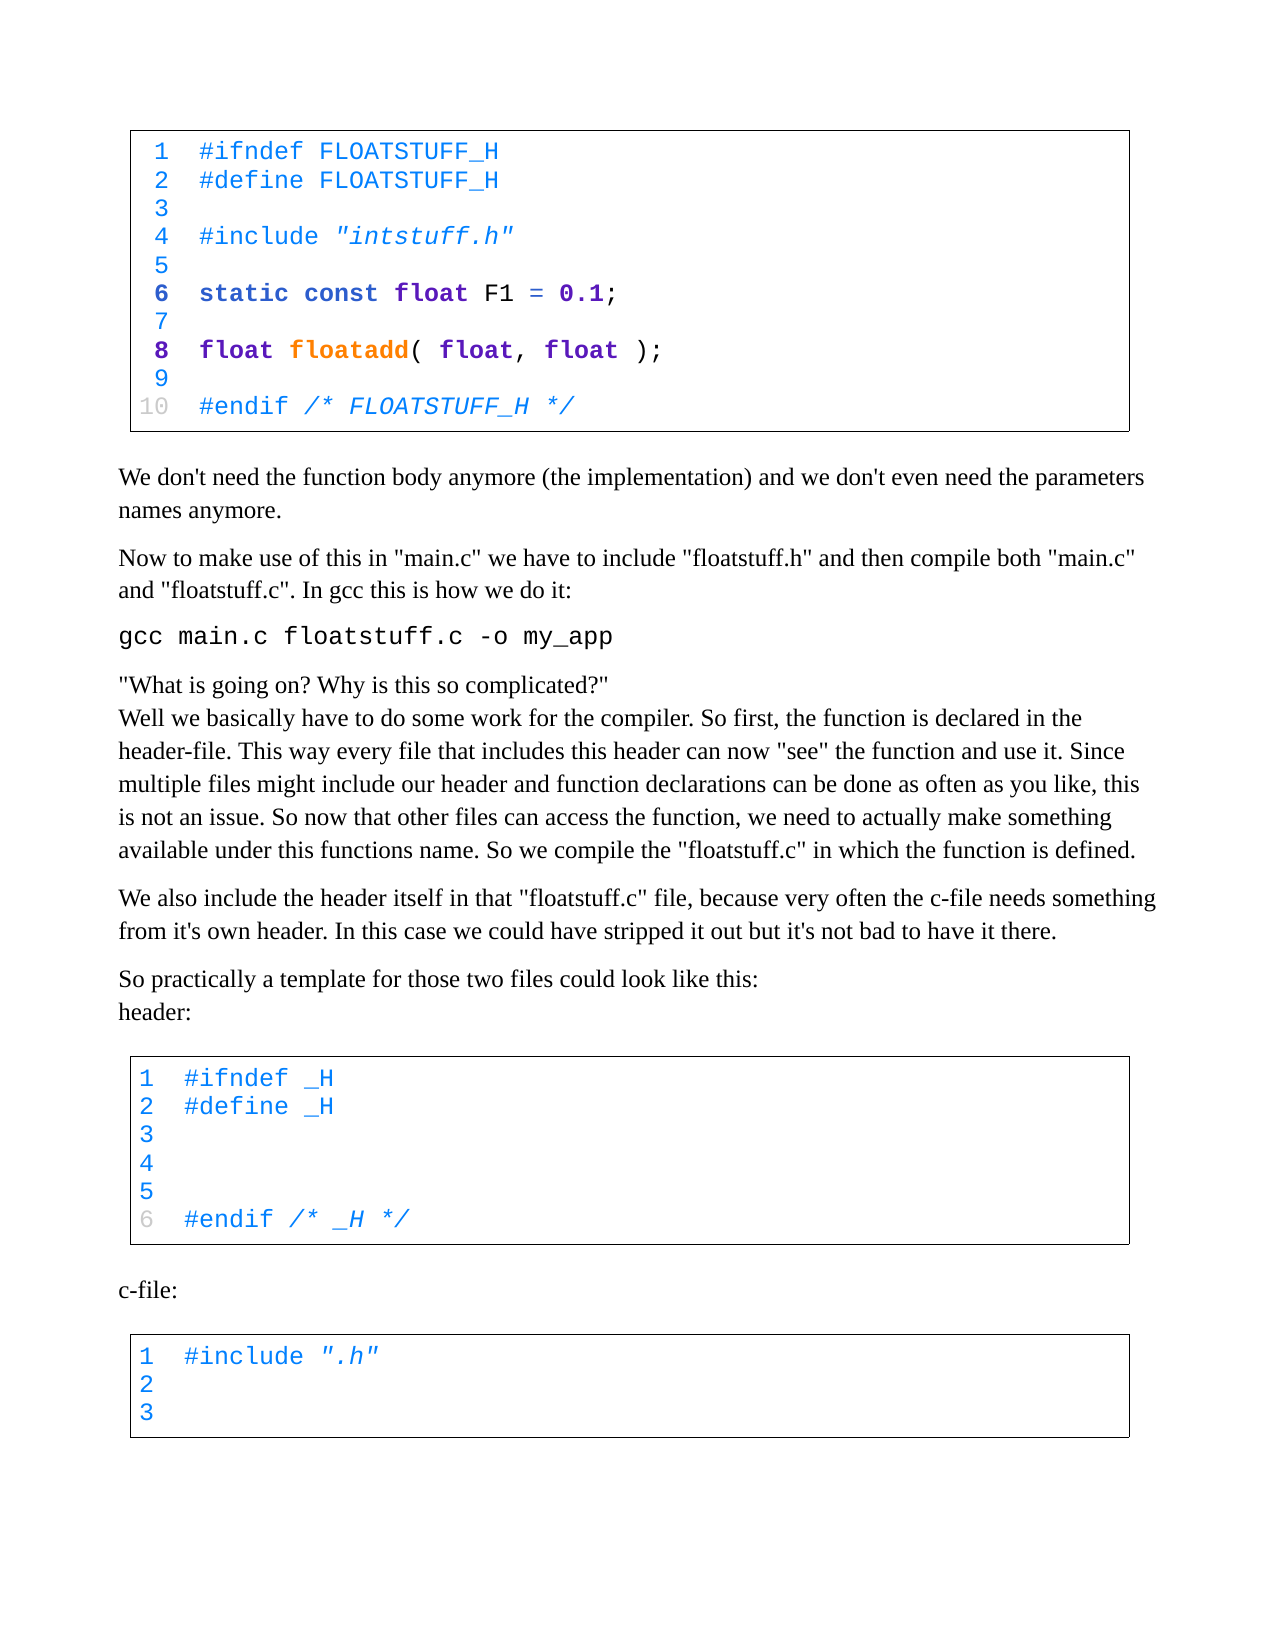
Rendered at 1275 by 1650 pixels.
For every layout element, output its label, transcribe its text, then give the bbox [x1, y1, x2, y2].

text 6 #endif /* _H */ [139, 1207, 1120, 1235]
text 8 float floatadd( float, float ); [139, 337, 1120, 366]
text Now to make use of this in "main.c" we have to include "floatstuff.h" and then compile both "main.c" and "floatstuff.c". In gcc this is how we do it: [118, 543, 1157, 604]
text 7 [139, 309, 1120, 337]
text 3 [139, 196, 1120, 224]
text 1 #ifndef FLOATSTUFF_H [139, 139, 1120, 167]
text 4 [139, 1150, 1120, 1178]
text We don't need the function body anymore (the implementation) and we don't even need the parameters names anymore. [118, 462, 1157, 524]
text 1 #ifndef _H [139, 1065, 1120, 1093]
text So practically a template for those two files could look like this: header: [118, 964, 1157, 1025]
text 4 #include "intstuff.h" [139, 224, 1120, 252]
text c-file: [118, 1275, 1157, 1303]
text 1 #include ".h" [139, 1343, 1120, 1372]
text 2 [139, 1372, 1120, 1400]
text 3 [139, 1400, 1120, 1428]
text 2 #define _H [139, 1093, 1120, 1122]
text "What is going on? Why is this so complicated?" Well we basically have to do some work for the compiler. So first, the function is declared in the header-file. This way every file that includes this header can now "see" the function and use it. Since multiple files might include our header and function declarations can be done as often as you like, this is not an issue. So now that other files can access the function, we need to actually make something available under this functions name. So we compile the "floatstuff.c" in which the function is defined. [118, 670, 1157, 864]
text 5 [139, 252, 1120, 281]
text 2 #define FLOATSTUFF_H [139, 167, 1120, 196]
text We also include the header itself in that "floatstuff.c" file, because very often the c-file needs something from it's own header. In this case we could have stripped it out but it's not bad to have it there. [118, 883, 1157, 945]
text gcc main.c floatstuff.c -o my_app [118, 623, 1157, 652]
text 6 static const float F1 = 0.1; [139, 281, 1120, 309]
text 3 [139, 1122, 1120, 1150]
text 5 [139, 1178, 1120, 1207]
text 10 #endif /* FLOATSTUFF_H */ [139, 394, 1120, 422]
text 9 [139, 366, 1120, 394]
